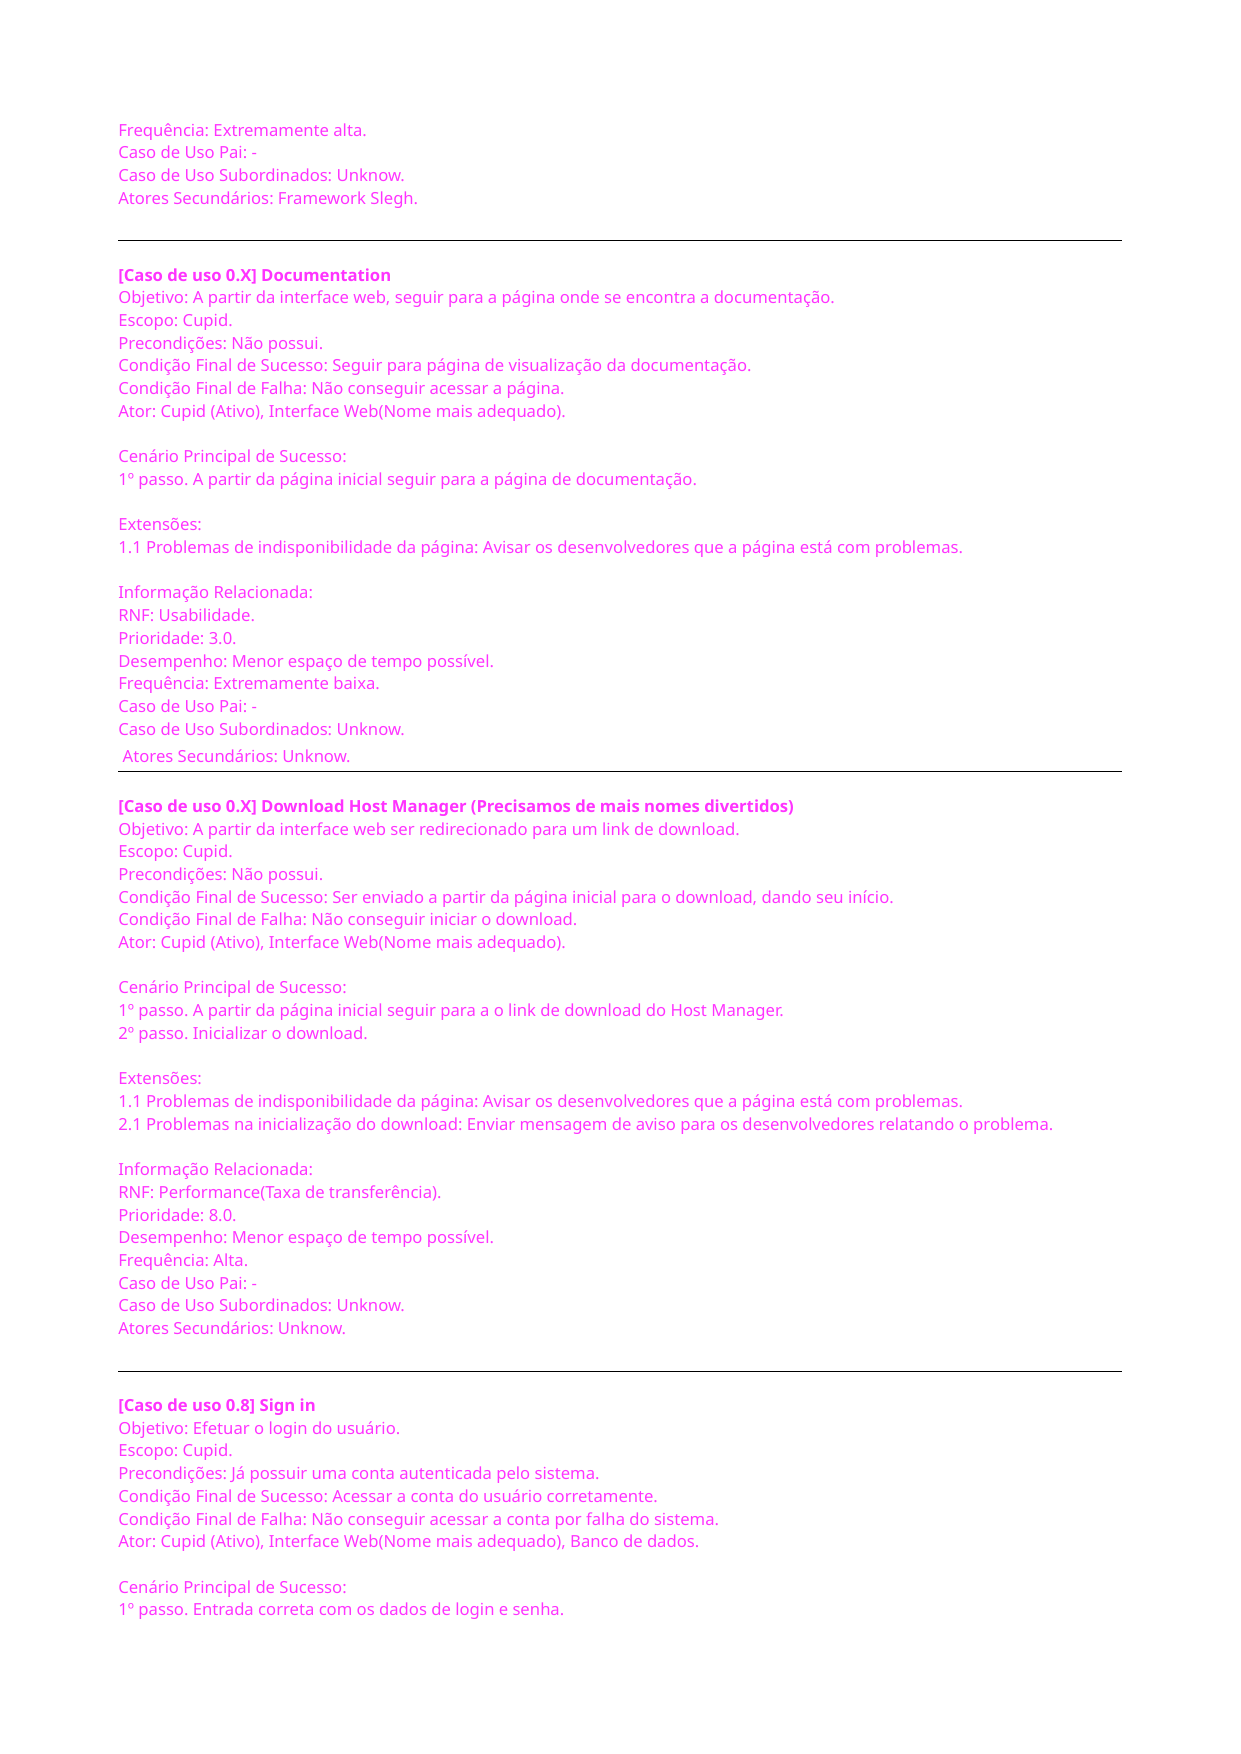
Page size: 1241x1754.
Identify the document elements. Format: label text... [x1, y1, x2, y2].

text Frequência: Extremamente alta. [118, 118, 1122, 141]
text Escopo: Cupid. [118, 1439, 1122, 1462]
text Cenário Principal de Sucesso: [118, 445, 1122, 468]
text Cenário Principal de Sucesso: [118, 976, 1122, 999]
text Objetivo: A partir da interface web, seguir para a página onde se encontra a documentação. [118, 286, 1122, 309]
text Condição Final de Sucesso: Seguir para página de visualização da documentação. [118, 354, 1122, 377]
text Condição Final de Falha: Não conseguir acessar a conta por falha do sistema. [118, 1507, 1122, 1530]
text 1.1 Problemas de indisponibilidade da página: Avisar os desenvolvedores que a página está com problemas. [118, 536, 1122, 558]
text Extensões: [118, 513, 1122, 536]
text Escopo: Cupid. [118, 309, 1122, 331]
text Caso de Uso Pai: - [118, 695, 1122, 717]
text Ator: Cupid (Ativo), Interface Web(Nome mais adequado). [118, 931, 1122, 953]
text Caso de Uso Pai: - [118, 141, 1122, 163]
text Escopo: Cupid. [118, 840, 1122, 862]
text Objetivo: A partir da interface web ser redirecionado para um link de download. [118, 817, 1122, 840]
text Precondições: Já possuir uma conta autenticada pelo sistema. [118, 1462, 1122, 1484]
text RNF: Usabilidade. [118, 604, 1122, 627]
text Condição Final de Falha: Não conseguir iniciar o download. [118, 908, 1122, 931]
text Frequência: Alta. [118, 1248, 1122, 1271]
text Objetivo: Efetuar o login do usuário. [118, 1416, 1122, 1439]
text Caso de Uso Subordinados: Unknow. [118, 717, 1122, 740]
text Prioridade: 8.0. [118, 1203, 1122, 1226]
text Informação Relacionada: [118, 1158, 1122, 1180]
text 1º passo. A partir da página inicial seguir para a página de documentação. [118, 468, 1122, 490]
text Informação Relacionada: [118, 581, 1122, 604]
text Condição Final de Falha: Não conseguir acessar a página. [118, 377, 1122, 399]
text 2.1 Problemas na inicialização do download: Enviar mensagem de aviso para os desenvolvedores relatando o problema. [118, 1112, 1122, 1135]
text Condição Final de Sucesso: Ser enviado a partir da página inicial para o download, dando seu início. [118, 885, 1122, 908]
text [Caso de uso 0.8] Sign in [118, 1394, 1122, 1416]
text Caso de Uso Subordinados: Unknow. [118, 1294, 1122, 1317]
text Precondições: Não possui. [118, 862, 1122, 885]
text 1.1 Problemas de indisponibilidade da página: Avisar os desenvolvedores que a página está com problemas. [118, 1089, 1122, 1112]
text 1º passo. Entrada correta com os dados de login e senha. [118, 1598, 1122, 1621]
text Atores Secundários: Framework Slegh. [118, 186, 1122, 209]
text Extensões: [118, 1067, 1122, 1089]
text Ator: Cupid (Ativo), Interface Web(Nome mais adequado). [118, 399, 1122, 422]
text Condição Final de Sucesso: Acessar a conta do usuário corretamente. [118, 1484, 1122, 1507]
text 2º passo. Inicializar o download. [118, 1021, 1122, 1044]
text Precondições: Não possui. [118, 331, 1122, 354]
text Cenário Principal de Sucesso: [118, 1575, 1122, 1598]
text RNF: Performance(Taxa de transferência). [118, 1180, 1122, 1203]
text [Caso de uso 0.X] Download Host Manager (Precisamos de mais nomes divertidos) [118, 794, 1122, 817]
text Desempenho: Menor espaço de tempo possível. [118, 1226, 1122, 1248]
text [Caso de uso 0.X] Documentation [118, 263, 1122, 286]
text 1º passo. A partir da página inicial seguir para a o link de download do Host Manager. [118, 999, 1122, 1021]
text Prioridade: 3.0. [118, 627, 1122, 649]
text Ator: Cupid (Ativo), Interface Web(Nome mais adequado), Banco de dados. [118, 1530, 1122, 1553]
text Caso de Uso Pai: - [118, 1271, 1122, 1294]
text Frequência: Extremamente baixa. [118, 672, 1122, 695]
text Atores Secundários: Unknow. [118, 740, 1122, 771]
text Desempenho: Menor espaço de tempo possível. [118, 649, 1122, 672]
text Atores Secundários: Unknow. [118, 1317, 1122, 1339]
text Caso de Uso Subordinados: Unknow. [118, 163, 1122, 186]
